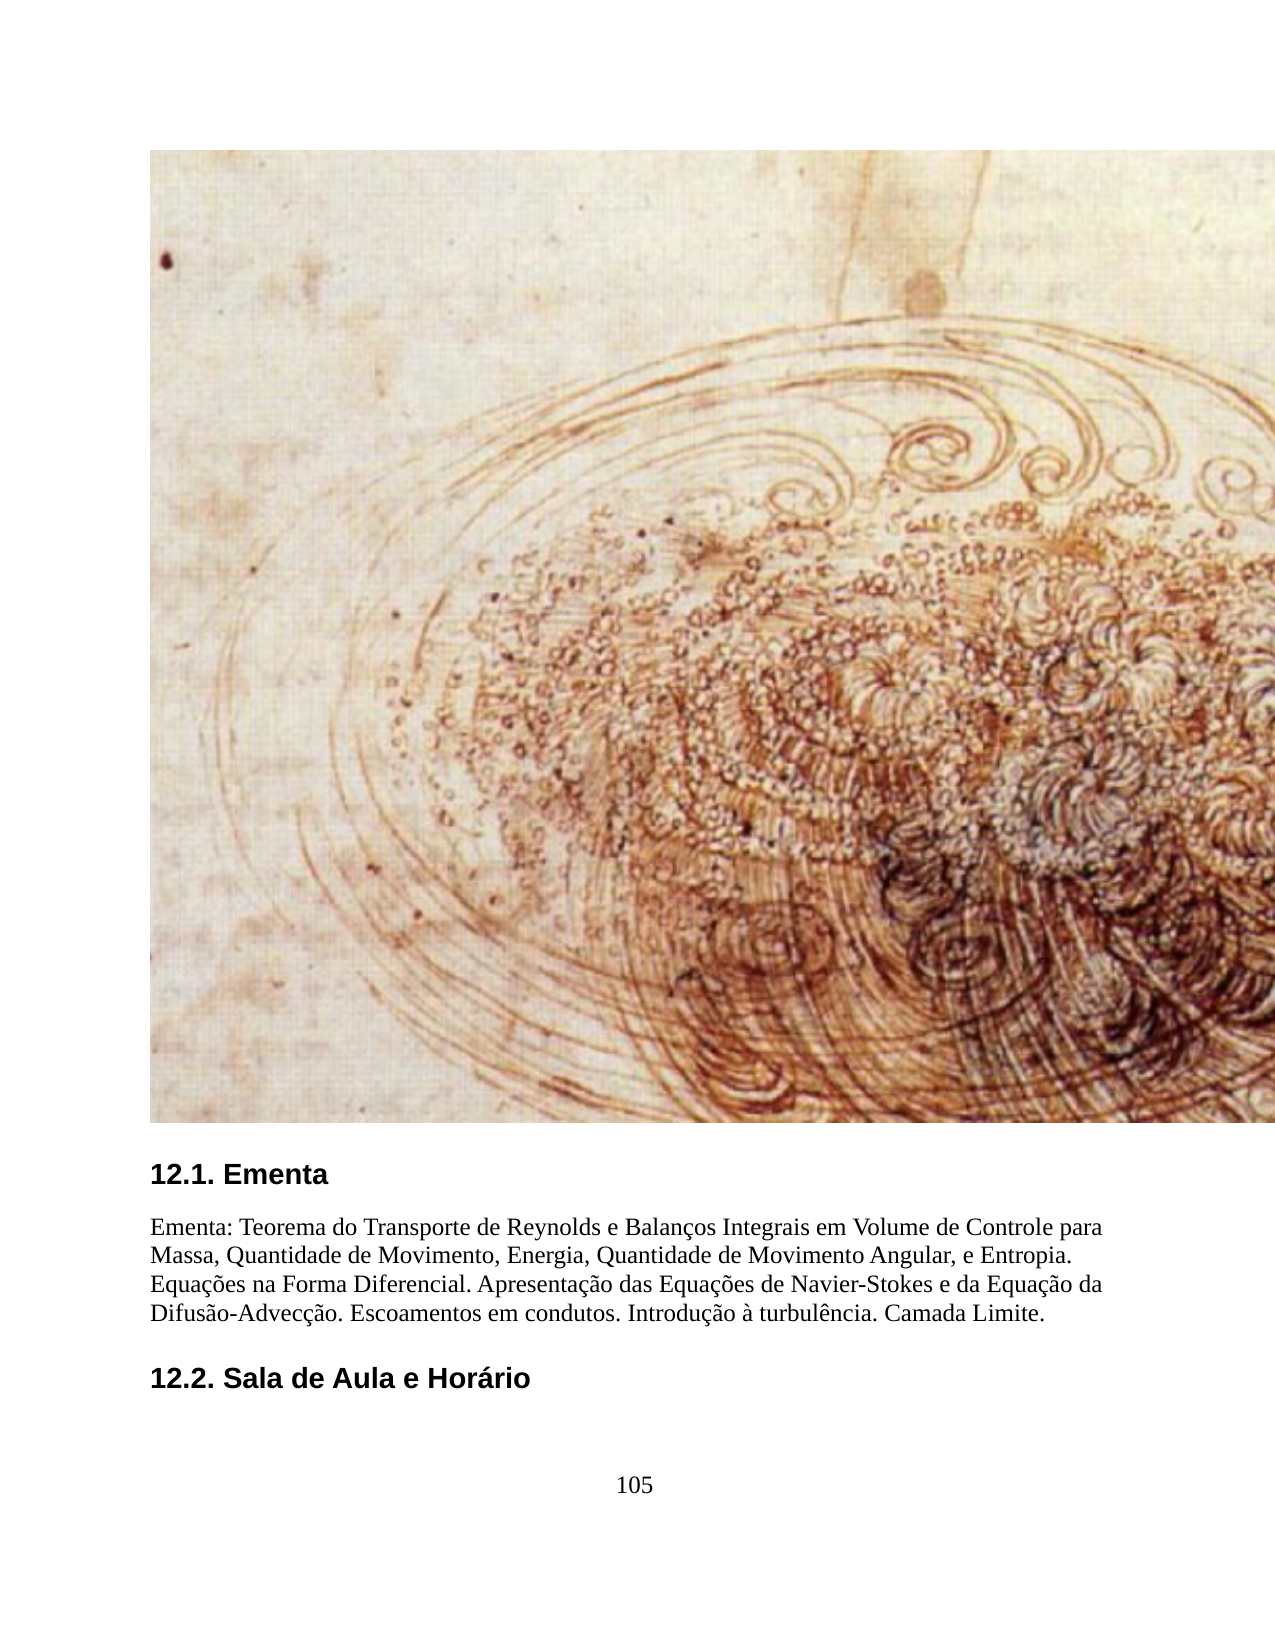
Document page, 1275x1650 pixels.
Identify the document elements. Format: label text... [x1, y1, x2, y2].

picture [150, 150, 1275, 1123]
subtitle 12.1. Ementa [150, 1157, 1125, 1190]
text Ementa: Teorema do Transporte de Reynolds e Balanços Integrais em Volume de Controle para Massa, Quantidade de Movimento, Energia, Quantidade de Movimento Angular, e Entropia. Equações na Forma Diferencial. Apresentação das Equações de Navier-Stokes e da Equação da Difusão-Advecção. Escoamentos em condutos. Introdução à turbulência. Camada Limite. [150, 1212, 1125, 1327]
subtitle 12.2. Sala de Aula e Horário [150, 1361, 1125, 1394]
